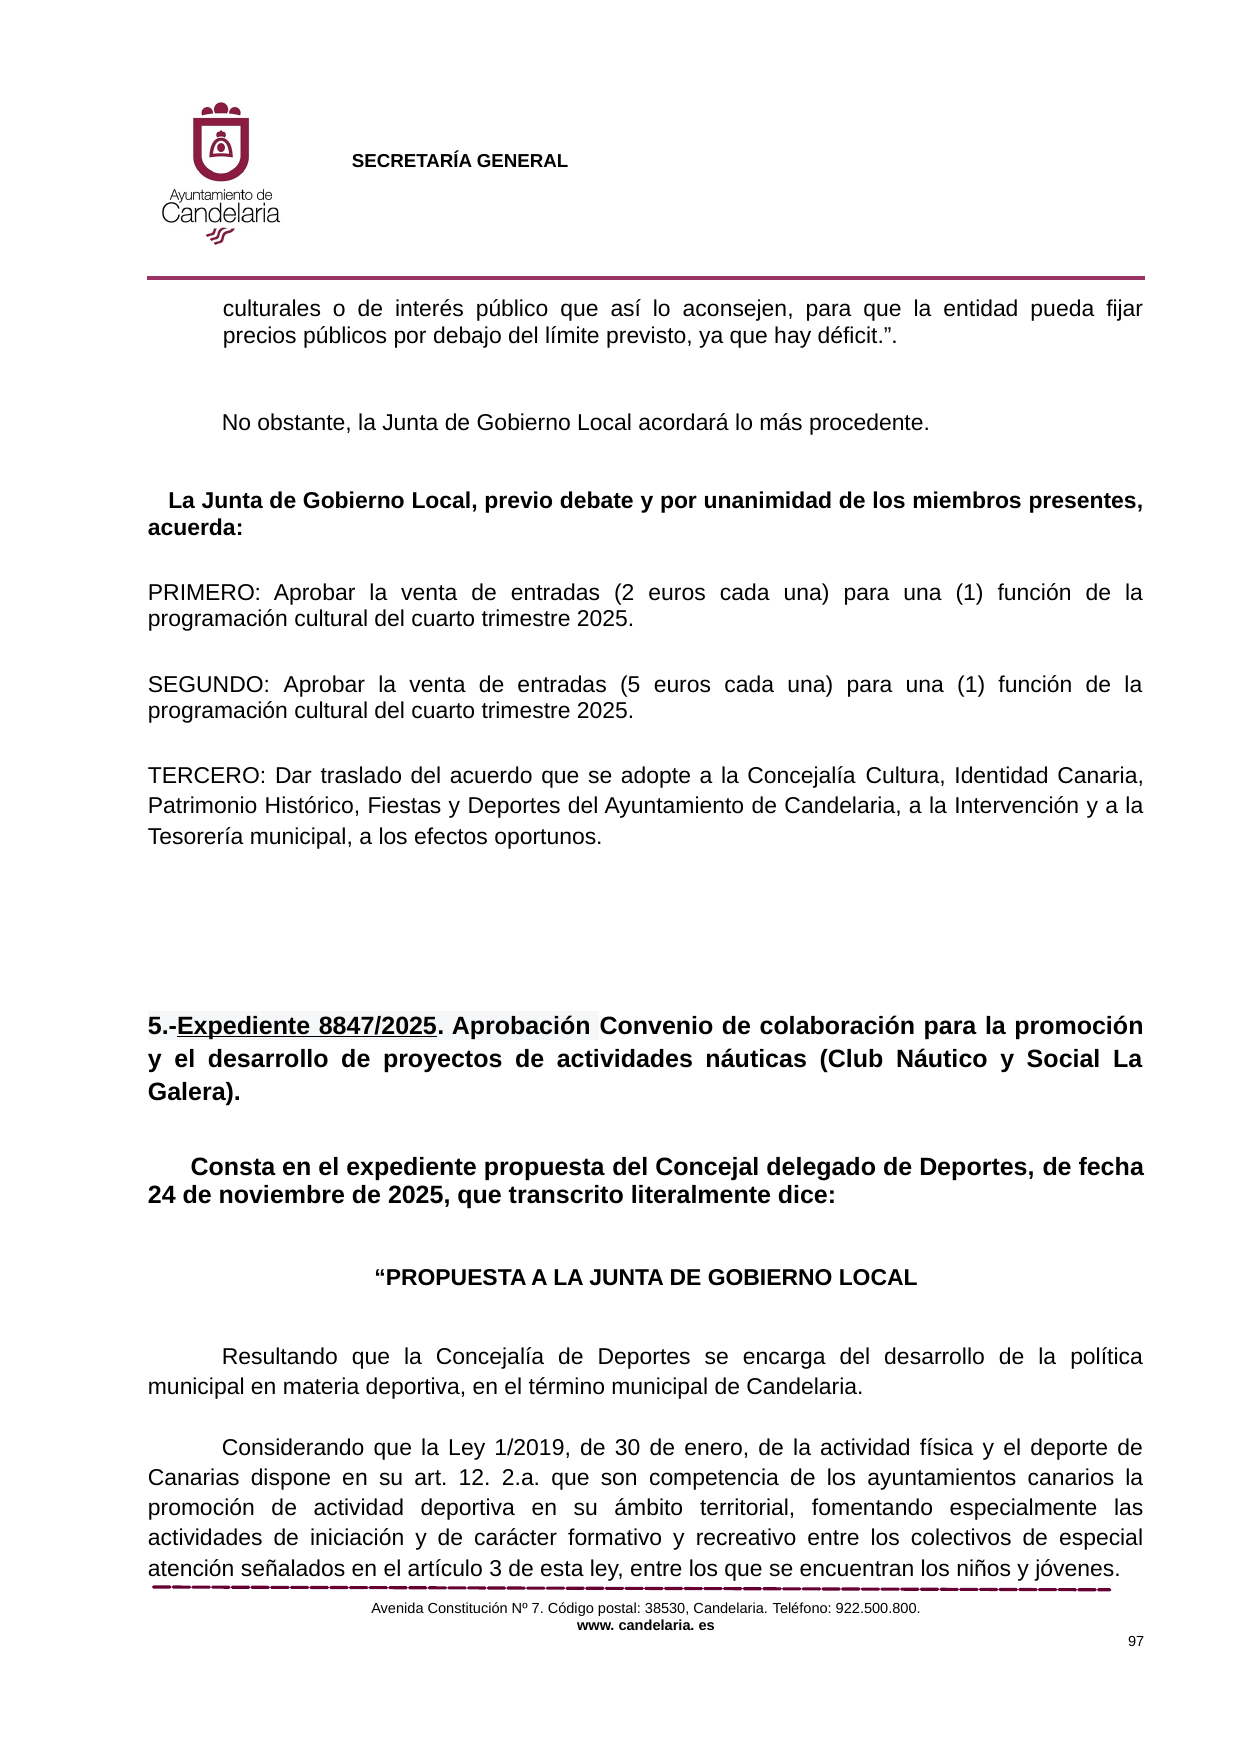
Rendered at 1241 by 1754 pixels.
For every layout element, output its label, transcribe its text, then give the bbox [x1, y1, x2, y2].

text Considerando que la Ley 1/2019, de 30 de enero, de la actividad física y el deporte de Canarias dispone en su art. 12. 2.a. que son competencia de los ayuntamientos canarios la promoción de actividad deportiva en su ámbito territorial, fomentando especialmente las actividades de iniciación y de carácter formativo y recreativo entre los colectivos de especial atención señalados en el artículo 3 de esta ley, entre los que se encuentran los niños y jóvenes. [148, 1434, 1144, 1581]
text Consta en el expediente propuesta del Concejal delegado de Deportes, de fecha 24 de noviembre de 2025, que transcrito literalmente dice: [148, 1151, 1144, 1209]
text Resultando que la Concejalía de Deportes se encarga del desarrollo de la política municipal en materia deportiva, en el término municipal de Candelaria. [148, 1343, 1144, 1400]
text La Junta de Gobierno Local, previo debate y por unanimidad de los miembros presentes, acuerda: [148, 487, 1144, 540]
list culturales o de interés público que así lo aconsejen, para que la entidad pueda fijar precios públicos por debajo del límite previsto, ya que hay déficit.”. [185, 295, 1144, 348]
text PRIMERO: Aprobar la venta de entradas (2 euros cada una) para una (1) función de la programación cultural del cuarto trimestre 2025. [148, 579, 1144, 632]
text 5.-Expediente 8847/2025. Aprobación Convenio de colaboración para la promoción y el desarrollo de proyectos de actividades náuticas (Club Náutico y Social La Galera). [148, 1011, 1144, 1106]
text SEGUNDO: Aprobar la venta de entradas (5 euros cada una) para una (1) función de la programación cultural del cuarto trimestre 2025. [148, 671, 1144, 723]
text TERCERO: Dar traslado del acuerdo que se adopte a la Concejalía Cultura, Identidad Canaria, Patrimonio Histórico, Fiestas y Deportes del Ayuntamiento de Candelaria, a la Intervención y a la Tesorería municipal, a los efectos oportunos. [148, 762, 1144, 849]
text No obstante, la Junta de Gobierno Local acordará lo más procedente. [148, 408, 1144, 435]
text “PROPUESTA A LA JUNTA DE GOBIERNO LOCAL [148, 1264, 1144, 1290]
